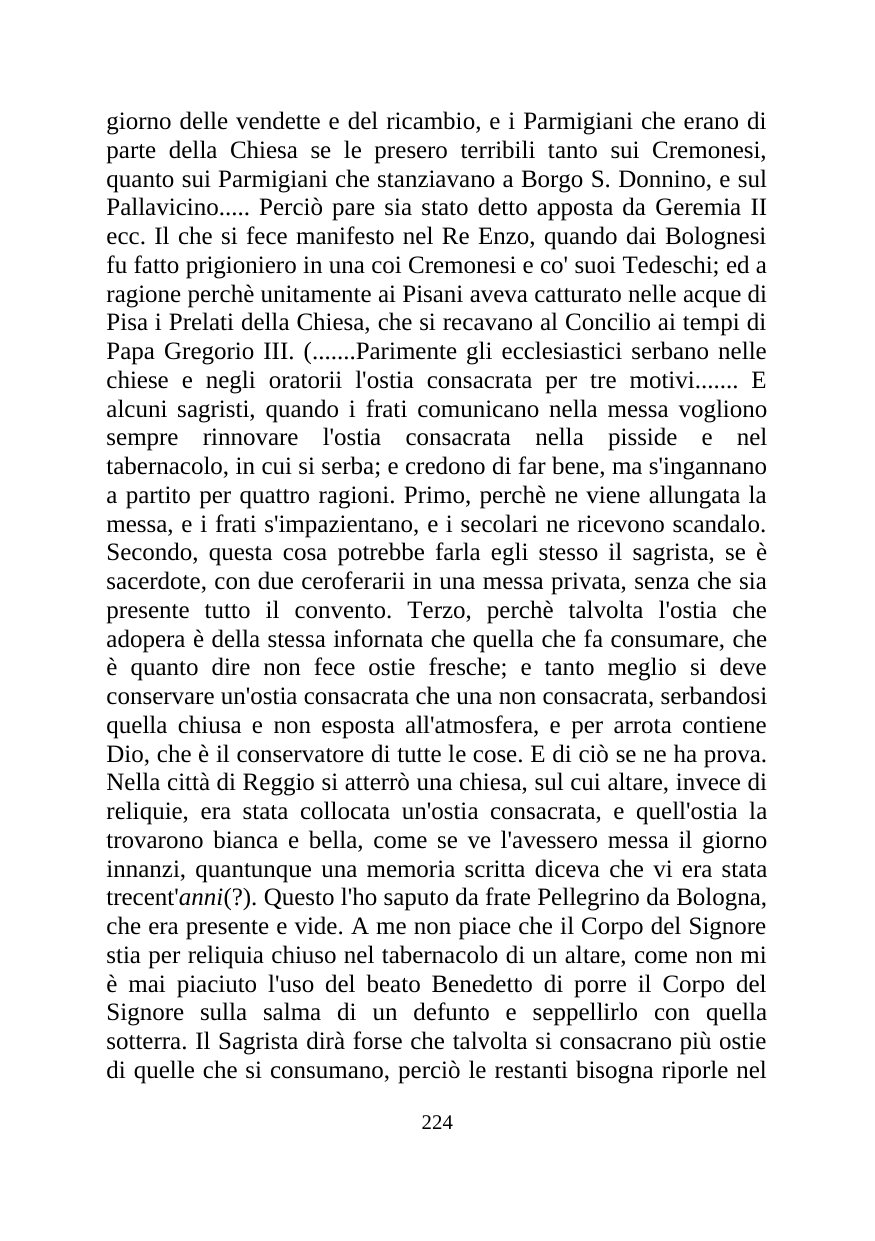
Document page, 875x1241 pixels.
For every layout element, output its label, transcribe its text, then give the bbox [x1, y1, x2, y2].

text giorno delle vendette e del ricambio, e i Parmigiani che erano di parte della Chiesa se le presero terribili tanto sui Cremonesi, quanto sui Parmigiani che stanziavano a Borgo S. Donnino, e sul Pallavicino..... Perciò pare sia stato detto apposta da Geremia II ecc. Il che si fece manifesto nel Re Enzo, quando dai Bolognesi fu fatto prigioniero in una coi Cremonesi e co' suoi Tedeschi; ed a ragione perchè unitamente ai Pisani aveva catturato nelle acque di Pisa i Prelati della Chiesa, che si recavano al Concilio ai tempi di Papa Gregorio III. (.......Parimente gli ecclesiastici serbano nelle chiese e negli oratorii l'ostia consacrata per tre motivi....... E alcuni sagristi, quando i frati comunicano nella messa vogliono sempre rinnovare l'ostia consacrata nella pisside e nel tabernacolo, in cui si serba; e credono di far bene, ma s'ingannano a partito per quattro ragioni. Primo, perchè ne viene allungata la messa, e i frati s'impazientano, e i secolari ne ricevono scandalo. Secondo, questa cosa potrebbe farla egli stesso il sagrista, se è sacerdote, con due ceroferarii in una messa privata, senza che sia presente tutto il convento. Terzo, perchè talvolta l'ostia che adopera è della stessa infornata che quella che fa consumare, che è quanto dire non fece ostie fresche; e tanto meglio si deve conservare un'ostia consacrata che una non consacrata, serbandosi quella chiusa e non esposta all'atmosfera, e per arrota contiene Dio, che è il conservatore di tutte le cose. E di ciò se ne ha prova. Nella città di Reggio si atterrò una chiesa, sul cui altare, invece di reliquie, era stata collocata un'ostia consacrata, e quell'ostia la trovarono bianca e bella, come se ve l'avessero messa il giorno innanzi, quantunque una memoria scritta diceva che vi era stata trecent'anni(?). Questo l'ho saputo da frate Pellegrino da Bologna, che era presente e vide. A me non piace che il Corpo del Signore stia per reliquia chiuso nel tabernacolo di un altare, come non mi è mai piaciuto l'uso del beato Benedetto di porre il Corpo del Signore sulla salma di un defunto e seppellirlo con quella sotterra. Il Sagrista dirà forse che talvolta si consacrano più ostie di quelle che si consumano, perciò le restanti bisogna riporle nel [106, 106, 768, 1084]
